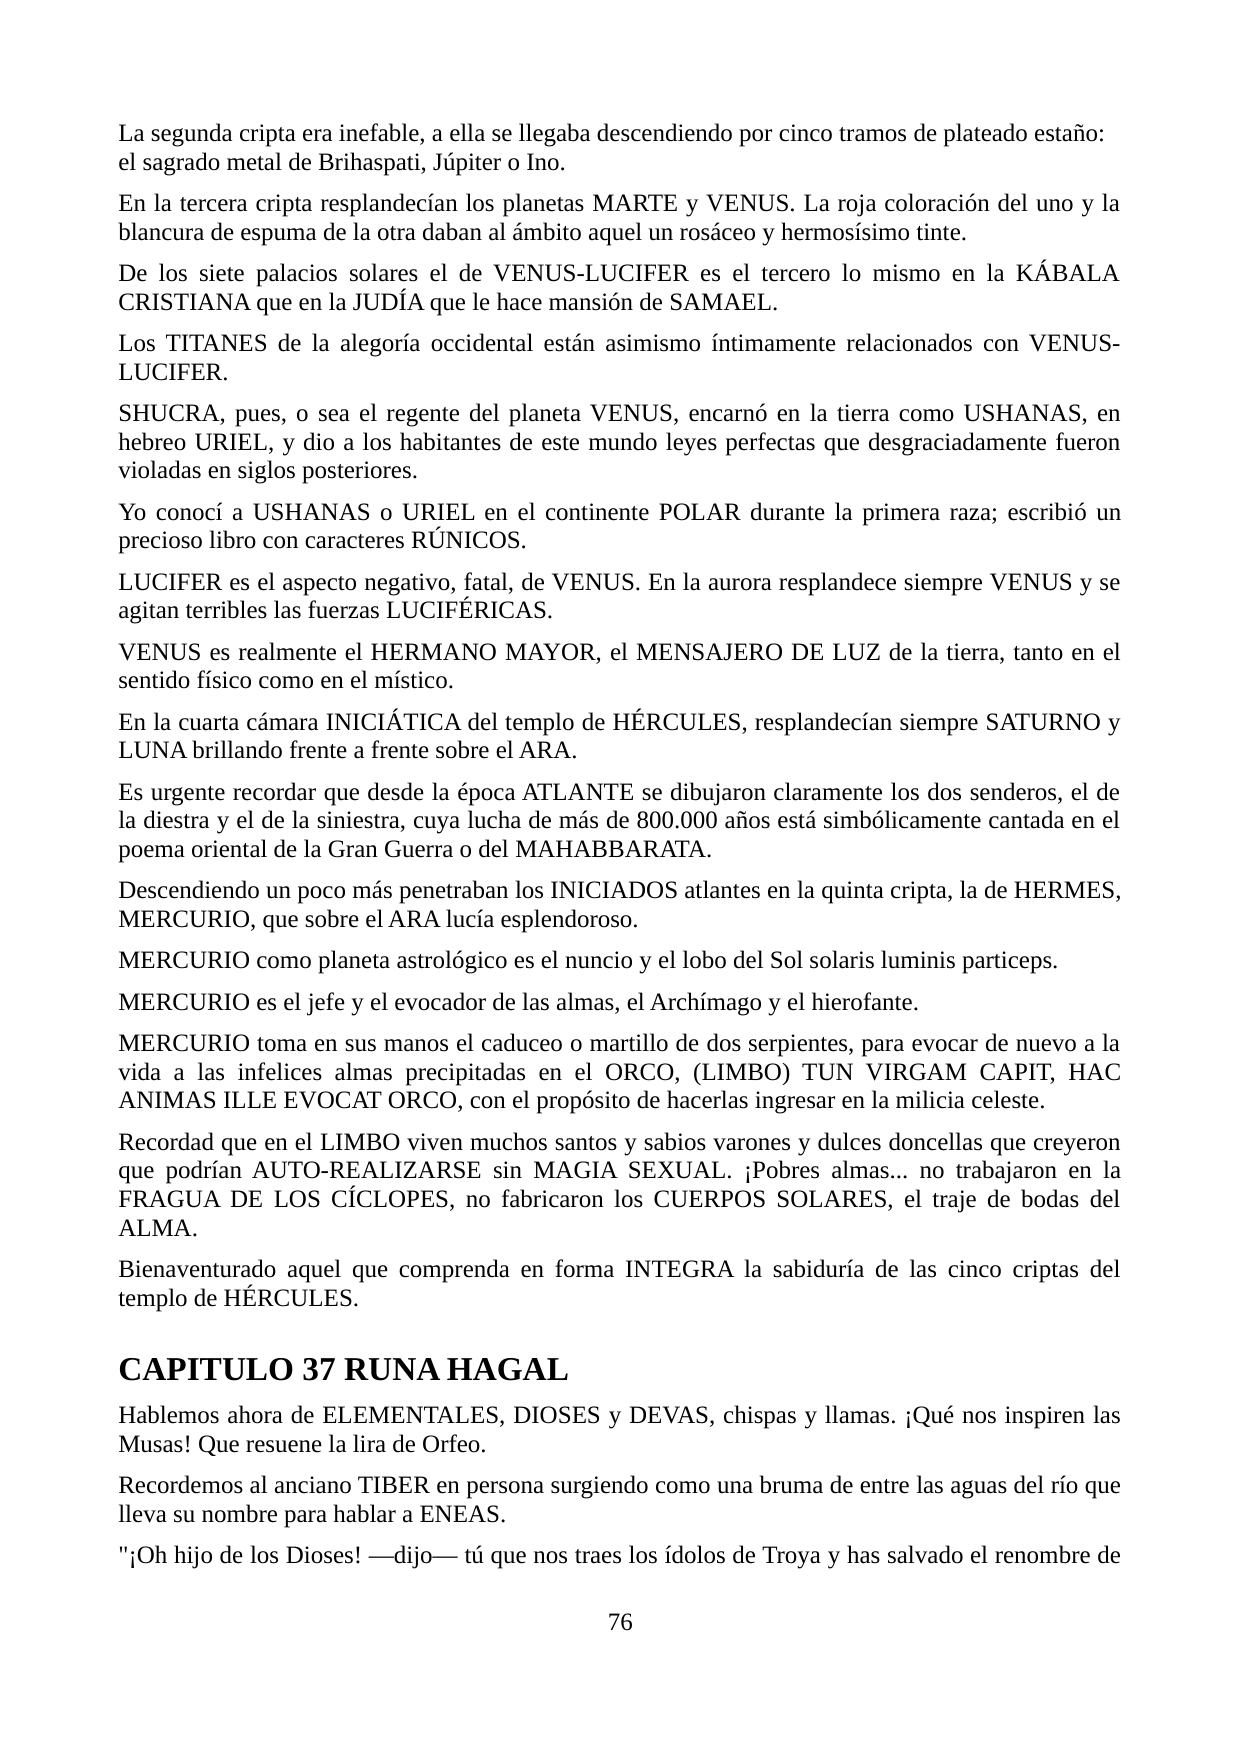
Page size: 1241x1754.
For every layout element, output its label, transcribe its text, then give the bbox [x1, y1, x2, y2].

text VENUS es realmente el HERMANO MAYOR, el MENSAJERO DE LUZ de la tierra, tanto en el sentido físico como en el místico. [118, 637, 1122, 694]
text En la cuarta cámara INICIÁTICA del templo de HÉRCULES, resplandecían siempre SATURNO y LUNA brillando frente a frente sobre el ARA. [118, 707, 1122, 764]
text Recordemos al anciano TIBER en persona surgiendo como una bruma de entre las aguas del río que lleva su nombre para hablar a ENEAS. [118, 1470, 1122, 1528]
text La segunda cripta era inefable, a ella se llegaba descendiendo por cinco tramos de plateado estaño: el sagrado metal de Brihaspati, Júpiter o Ino. [118, 118, 1122, 176]
text Los TITANES de la alegoría occidental están asimismo íntimamente relacionados con VENUS-LUCIFER. [118, 328, 1122, 386]
text MERCURIO como planeta astrológico es el nuncio y el lobo del Sol solaris luminis particeps. [118, 946, 1122, 974]
text Descendiendo un poco más penetraban los INICIADOS atlantes en la quinta cripta, la de HERMES, MERCURIO, que sobre el ARA lucía esplendoroso. [118, 876, 1122, 933]
text De los siete palacios solares el de VENUS-LUCIFER es el tercero lo mismo en la KÁBALA CRISTIANA que en la JUDÍA que le hace mansión de SAMAEL. [118, 258, 1122, 316]
text "¡Oh hijo de los Dioses! —dijo— tú que nos traes los ídolos de Troya y has salvado el renombre de [118, 1540, 1122, 1569]
text Hablemos ahora de ELEMENTALES, DIOSES y DEVAS, chispas y llamas. ¡Qué nos inspiren las Musas! Que resuene la lira de Orfeo. [118, 1400, 1122, 1458]
text Bienaventurado aquel que comprenda en forma INTEGRA la sabiduría de las cinco criptas del templo de HÉRCULES. [118, 1254, 1122, 1312]
text LUCIFER es el aspecto negativo, fatal, de VENUS. En la aurora resplandece siempre VENUS y se agitan terribles las fuerzas LUCIFÉRICAS. [118, 567, 1122, 624]
subtitle CAPITULO 37 RUNA HAGAL [118, 1349, 1122, 1388]
text MERCURIO es el jefe y el evocador de las almas, el Archímago y el hierofante. [118, 987, 1122, 1016]
text Recordad que en el LIMBO viven muchos santos y sabios varones y dulces doncellas que creyeron que podrían AUTO-REALIZARSE sin MAGIA SEXUAL. ¡Pobres almas... no trabajaron en la FRAGUA DE LOS CÍCLOPES, no fabricaron los CUERPOS SOLARES, el traje de bodas del ALMA. [118, 1127, 1122, 1242]
text Yo conocí a USHANAS o URIEL en el continente POLAR durante la primera raza; escribió un precioso libro con caracteres RÚNICOS. [118, 497, 1122, 554]
text MERCURIO toma en sus manos el caduceo o martillo de dos serpientes, para evocar de nuevo a la vida a las infelices almas precipitadas en el ORCO, (LIMBO) TUN VIRGAM CAPIT, HAC ANIMAS ILLE EVOCAT ORCO, con el propósito de hacerlas ingresar en la milicia celeste. [118, 1028, 1122, 1114]
text SHUCRA, pues, o sea el regente del planeta VENUS, encarnó en la tierra como USHANAS, en hebreo URIEL, y dio a los habitantes de este mundo leyes perfectas que desgraciadamente fueron violadas en siglos posteriores. [118, 398, 1122, 484]
text En la tercera cripta resplandecían los planetas MARTE y VENUS. La roja coloración del uno y la blancura de espuma de la otra daban al ámbito aquel un rosáceo y hermosísimo tinte. [118, 188, 1122, 246]
text Es urgente recordar que desde la época ATLANTE se dibujaron claramente los dos senderos, el de la diestra y el de la siniestra, cuya lucha de más de 800.000 años está simbólicamente cantada en el poema oriental de la Gran Guerra o del MAHABBARATA. [118, 777, 1122, 863]
